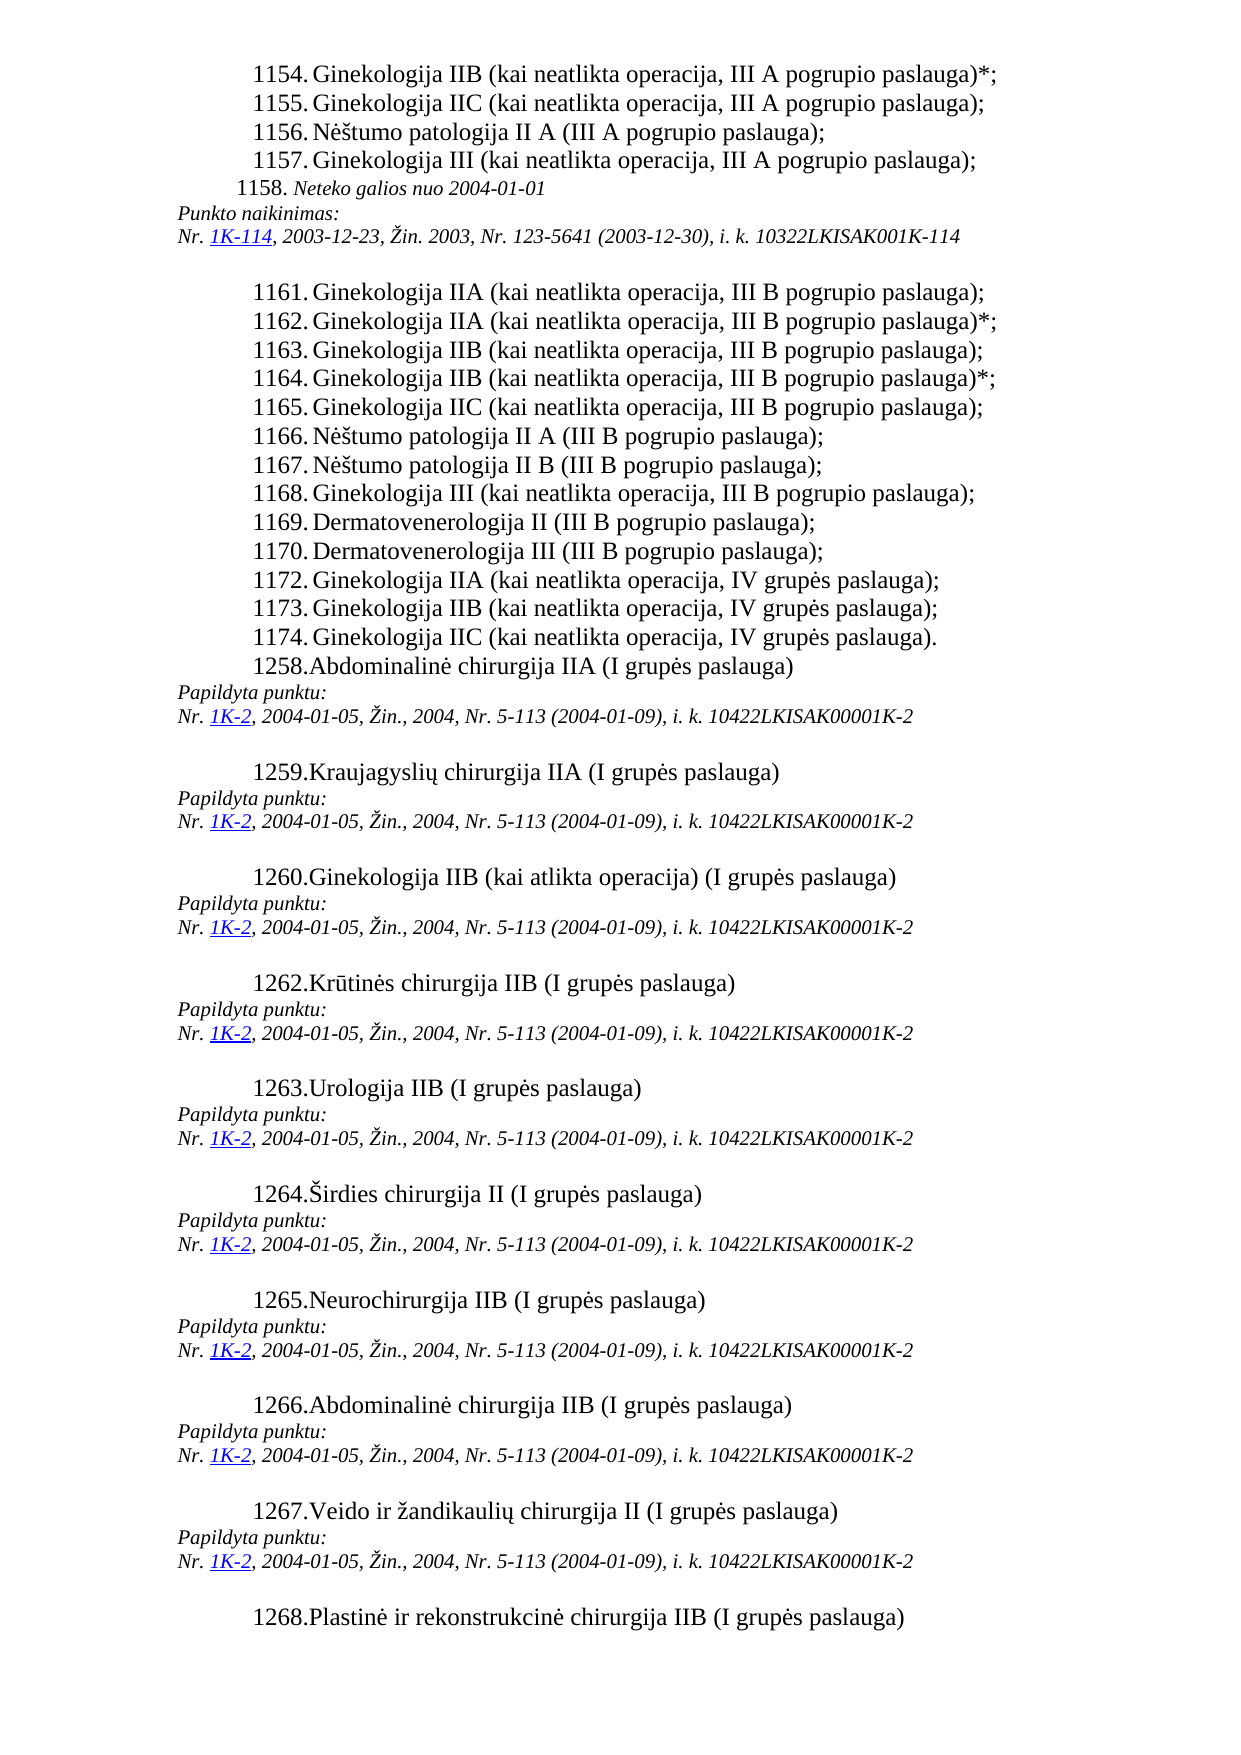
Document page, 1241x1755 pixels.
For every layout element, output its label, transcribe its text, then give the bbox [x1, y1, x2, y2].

text Papildyta punktu: [177, 1525, 1181, 1549]
text Nr. 1K-2, 2004-01-05, Žin., 2004, Nr. 5-113 (2004-01-09), i. k. 10422LKISAK00001K-2 [177, 915, 1181, 939]
text 1167. Nėštumo patologija II B (III B pogrupio paslauga); [177, 450, 1181, 478]
text 1262.Krūtinės chirurgija IIB (I grupės paslauga) [177, 968, 1181, 997]
text 1164. Ginekologija IIB (kai neatlikta operacija, III B pogrupio paslauga)*; [177, 363, 1181, 392]
text 1267.Veido ir žandikaulių chirurgija II (I grupės paslauga) [177, 1496, 1181, 1525]
text 1155. Ginekologija IIC (kai neatlikta operacija, III A pogrupio paslauga); [177, 88, 1181, 117]
text Nr. 1K-2, 2004-01-05, Žin., 2004, Nr. 5-113 (2004-01-09), i. k. 10422LKISAK00001K-2 [177, 1338, 1181, 1362]
text 1265.Neurochirurgija IIB (I grupės paslauga) [177, 1285, 1181, 1313]
text 1166. Nėštumo patologija II A (III B pogrupio paslauga); [177, 421, 1181, 450]
text 1156. Nėštumo patologija II A (III A pogrupio paslauga); [177, 117, 1181, 145]
text 1158. Neteko galios nuo 2004-01-01 [177, 174, 1181, 200]
text Nr. 1K-2, 2004-01-05, Žin., 2004, Nr. 5-113 (2004-01-09), i. k. 10422LKISAK00001K-2 [177, 704, 1181, 728]
text Nr. 1K-2, 2004-01-05, Žin., 2004, Nr. 5-113 (2004-01-09), i. k. 10422LKISAK00001K-2 [177, 1232, 1181, 1256]
text 1161. Ginekologija IIA (kai neatlikta operacija, III B pogrupio paslauga); [177, 277, 1181, 306]
text 1266.Abdominalinė chirurgija IIB (I grupės paslauga) [177, 1390, 1181, 1419]
text 1260.Ginekologija IIB (kai atlikta operacija) (I grupės paslauga) [177, 862, 1181, 891]
text 1162. Ginekologija IIA (kai neatlikta operacija, III B pogrupio paslauga)*; [177, 306, 1181, 335]
text Papildyta punktu: [177, 1102, 1181, 1126]
text Papildyta punktu: [177, 785, 1181, 809]
text Papildyta punktu: [177, 1419, 1181, 1443]
text 1172. Ginekologija IIA (kai neatlikta operacija, IV grupės paslauga); [177, 565, 1181, 593]
text 1168. Ginekologija III (kai neatlikta operacija, III B pogrupio paslauga); [177, 478, 1181, 507]
text Punkto naikinimas: [177, 200, 1181, 224]
text Papildyta punktu: [177, 891, 1181, 915]
text 1169. Dermatovenerologija II (III B pogrupio paslauga); [177, 507, 1181, 536]
text Nr. 1K-114, 2003-12-23, Žin. 2003, Nr. 123-5641 (2003-12-30), i. k. 10322LKISAK001K-114 [177, 224, 1181, 248]
text 1174. Ginekologija IIC (kai neatlikta operacija, IV grupės paslauga). [177, 622, 1181, 651]
text 1173. Ginekologija IIB (kai neatlikta operacija, IV grupės paslauga); [177, 593, 1181, 622]
text 1258.Abdominalinė chirurgija IIA (I grupės paslauga) [177, 651, 1181, 680]
text Papildyta punktu: [177, 680, 1181, 704]
text Nr. 1K-2, 2004-01-05, Žin., 2004, Nr. 5-113 (2004-01-09), i. k. 10422LKISAK00001K-2 [177, 1549, 1181, 1573]
text 1154. Ginekologija IIB (kai neatlikta operacija, III A pogrupio paslauga)*; [177, 59, 1181, 88]
text Nr. 1K-2, 2004-01-05, Žin., 2004, Nr. 5-113 (2004-01-09), i. k. 10422LKISAK00001K-2 [177, 1021, 1181, 1045]
text Papildyta punktu: [177, 1313, 1181, 1338]
text 1165. Ginekologija IIC (kai neatlikta operacija, III B pogrupio paslauga); [177, 392, 1181, 421]
text 1170. Dermatovenerologija III (III B pogrupio paslauga); [177, 536, 1181, 565]
text 1157. Ginekologija III (kai neatlikta operacija, III A pogrupio paslauga); [177, 145, 1181, 174]
text Nr. 1K-2, 2004-01-05, Žin., 2004, Nr. 5-113 (2004-01-09), i. k. 10422LKISAK00001K-2 [177, 809, 1181, 833]
text Nr. 1K-2, 2004-01-05, Žin., 2004, Nr. 5-113 (2004-01-09), i. k. 10422LKISAK00001K-2 [177, 1126, 1181, 1150]
text Papildyta punktu: [177, 1208, 1181, 1232]
text 1263.Urologija IIB (I grupės paslauga) [177, 1073, 1181, 1102]
text 1259.Kraujagyslių chirurgija IIA (I grupės paslauga) [177, 757, 1181, 785]
text Papildyta punktu: [177, 997, 1181, 1021]
text Nr. 1K-2, 2004-01-05, Žin., 2004, Nr. 5-113 (2004-01-09), i. k. 10422LKISAK00001K-2 [177, 1443, 1181, 1467]
text 1268.Plastinė ir rekonstrukcinė chirurgija IIB (I grupės paslauga) [177, 1602, 1181, 1630]
text 1163. Ginekologija IIB (kai neatlikta operacija, III B pogrupio paslauga); [177, 335, 1181, 363]
text 1264.Širdies chirurgija II (I grupės paslauga) [177, 1179, 1181, 1208]
